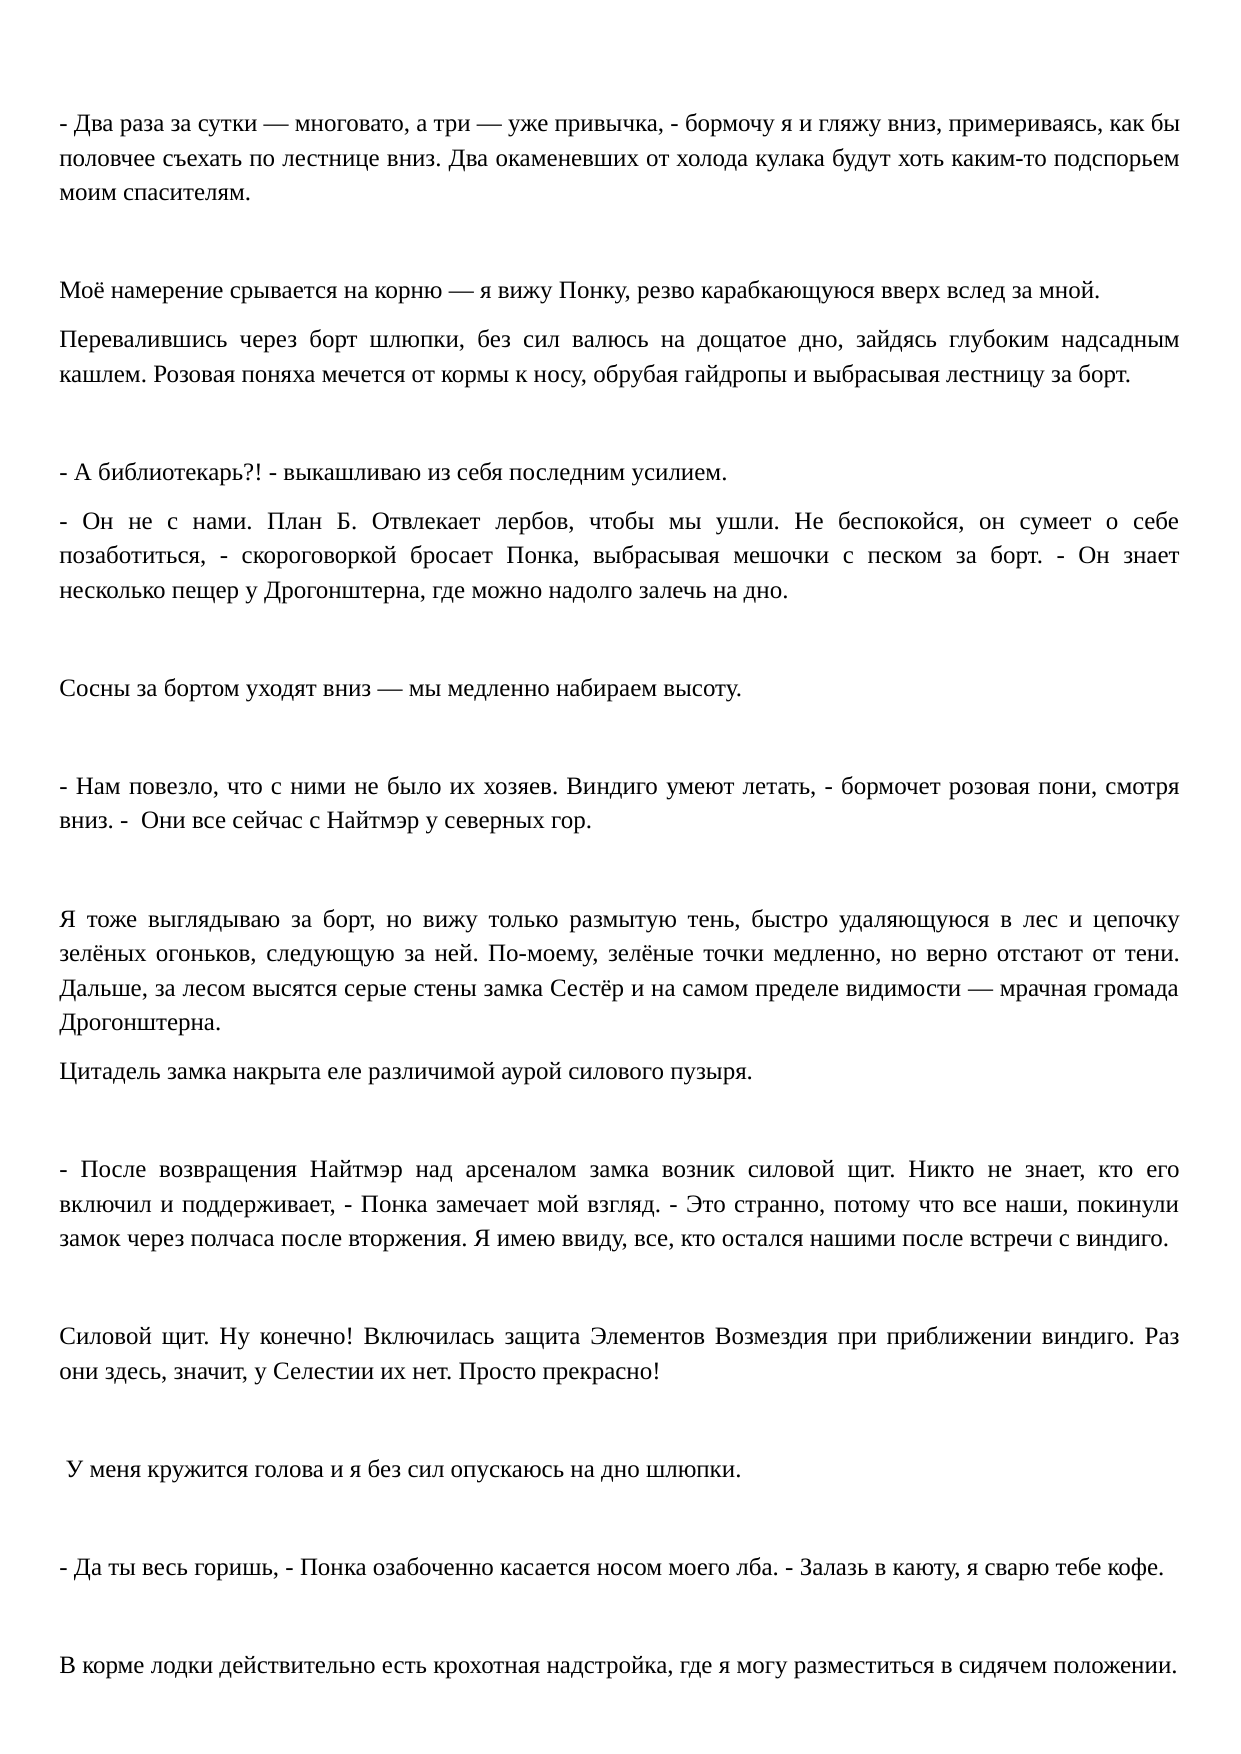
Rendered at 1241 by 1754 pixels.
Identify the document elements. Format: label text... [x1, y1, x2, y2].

text - После возвращения Найтмэр над арсеналом замка возник силовой щит. Никто не знает, кто его включил и поддерживает, - Понка замечает мой взгляд. - Это странно, потому что все наши, покинули замок через полчаса после вторжения. Я имею ввиду, все, кто остался нашими после встречи с виндиго. [59, 1154, 1181, 1252]
text Цитадель замка накрыта еле различимой аурой силового пузыря. [59, 1056, 1181, 1085]
text - Он не с нами. План Б. Отвлекает лербов, чтобы мы ушли. Не беспокойся, он сумеет о себе позаботиться, - скороговоркой бросает Понка, выбрасывая мешочки с песком за борт. - Он знает несколько пещер у Дрогонштерна, где можно надолго залечь на дно. [59, 506, 1181, 604]
text Сосны за бортом уходят вниз — мы медленно набираем высоту. [59, 673, 1181, 702]
text - Нам повезло, что с ними не было их хозяев. Виндиго умеют летать, - бормочет розовая пони, смотря вниз. - Они все сейчас с Найтмэр у северных гор. [59, 771, 1181, 834]
text Силовой щит. Ну конечно! Включилась защита Элементов Возмездия при приближении виндиго. Раз они здесь, значит, у Селестии их нет. Просто прекрасно! [59, 1321, 1181, 1385]
text Моё намерение срывается на корню — я вижу Понку, резво карабкающуюся вверх вслед за мной. [59, 275, 1181, 304]
text У меня кружится голова и я без сил опускаюсь на дно шлюпки. [59, 1454, 1181, 1483]
text Я тоже выглядываю за борт, но вижу только размытую тень, быстро удаляющуюся в лес и цепочку зелёных огоньков, следующую за ней. По-моему, зелёные точки медленно, но верно отстают от тени. Дальше, за лесом высятся серые стены замка Сестёр и на самом пределе видимости — мрачная громада Дрогонштерна. [59, 904, 1181, 1036]
text - Два раза за сутки — многовато, а три — уже привычка, - бормочу я и гляжу вниз, примериваясь, как бы половчее съехать по лестнице вниз. Два окаменевших от холода кулака будут хоть каким-то подспорьем моим спасителям. [59, 108, 1181, 206]
text - А библиотекарь?! - выкашливаю из себя последним усилием. [59, 457, 1181, 486]
text Перевалившись через борт шлюпки, без сил валюсь на дощатое дно, зайдясь глубоким надсадным кашлем. Розовая поняха мечется от кормы к носу, обрубая гайдропы и выбрасывая лестницу за борт. [59, 324, 1181, 387]
text - Да ты весь горишь, - Понка озабоченно касается носом моего лба. - Залазь в каюту, я сварю тебе кофе. [59, 1552, 1181, 1581]
text В корме лодки действительно есть крохотная надстройка, где я могу разместиться в сидячем положении. [59, 1650, 1181, 1679]
